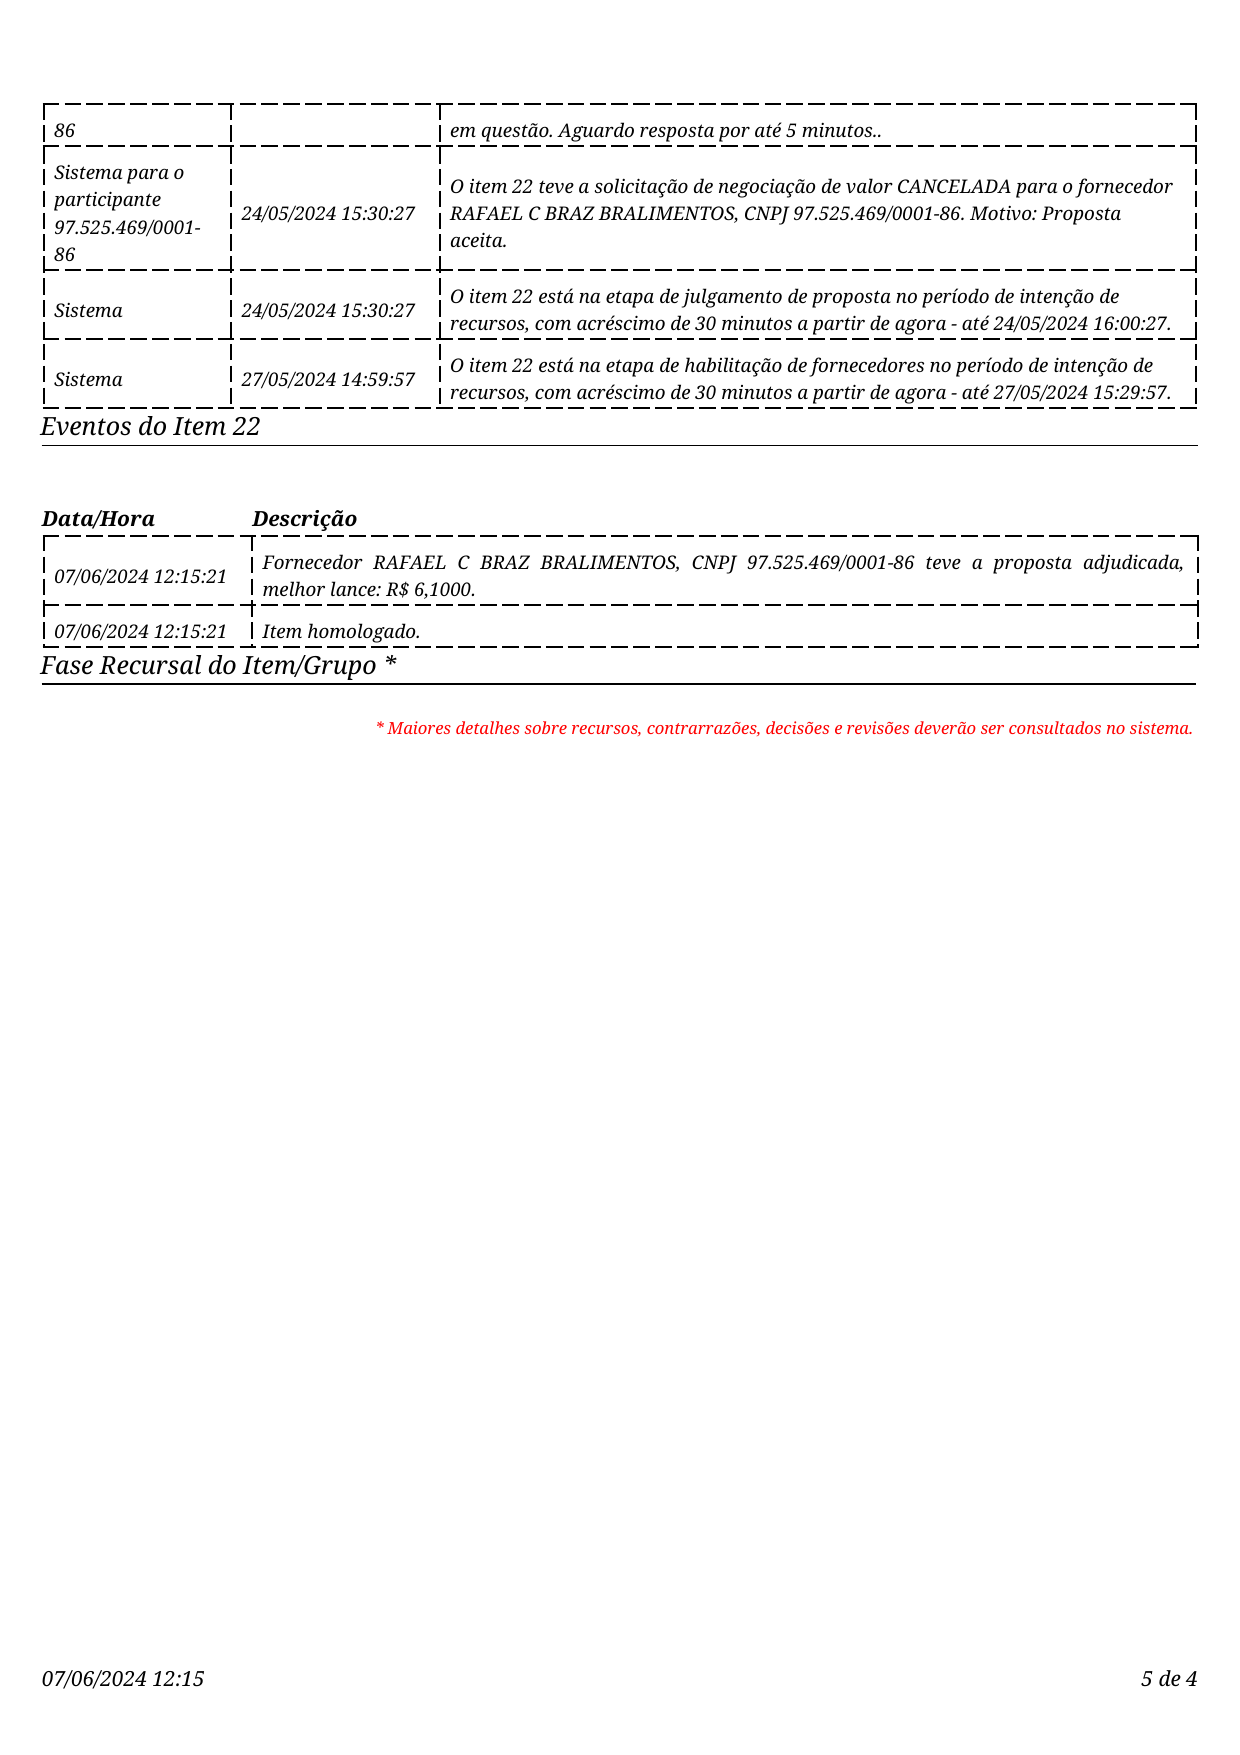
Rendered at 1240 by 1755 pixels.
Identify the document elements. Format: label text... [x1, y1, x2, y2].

table_cell 24/05/2024 15:30:27 [231, 269, 439, 338]
table_cell O item 22 está na etapa de habilitação de fornecedores no período de intenção de recursos, com acréscimo de 30 minutos a partir de agora - até 27/05/2024 15:29:57. [440, 338, 1196, 407]
table_cell 24/05/2024 15:30:27 [231, 145, 439, 269]
table_cell 27/05/2024 14:59:57 [231, 338, 439, 407]
table_cell Sistema para o participante 97.525.469/0001-86 [44, 145, 231, 269]
text Data/Hora Descrição [42, 504, 1200, 532]
table_cell Sistema [44, 338, 231, 407]
text * Maiores detalhes sobre recursos, contrarrazões, decisões e revisões deverão ser consultados no sistema. [42, 717, 1196, 739]
table_cell O item 22 está na etapa de julgamento de proposta no período de intenção de recursos, com acréscimo de 30 minutos a partir de agora - até 24/05/2024 16:00:27. [440, 269, 1196, 338]
table_cell Sistema [44, 269, 231, 338]
text Fase Recursal do Item/Grupo * [40, 648, 1200, 682]
table_cell 86 [44, 103, 231, 145]
table_cell O item 22 teve a solicitação de negociação de valor CANCELADA para o fornecedor RAFAEL C BRAZ BRALIMENTOS, CNPJ 97.525.469/0001-86. Motivo: Proposta aceita. [440, 145, 1196, 269]
table_header Fornecedor RAFAEL C BRAZ BRALIMENTOS, CNPJ 97.525.469/0001-86 teve a proposta adjudicada, melhor lance: R$ 6,1000. [252, 535, 1198, 604]
table_header 07/06/2024 12:15:21 [44, 535, 252, 604]
text Eventos do Item 22 [40, 409, 1200, 443]
table_cell em questão. Aguardo resposta por até 5 minutos.. [440, 103, 1196, 145]
table_cell Item homologado. [252, 604, 1198, 646]
table_cell 07/06/2024 12:15:21 [44, 604, 252, 646]
table_cell [231, 103, 439, 145]
